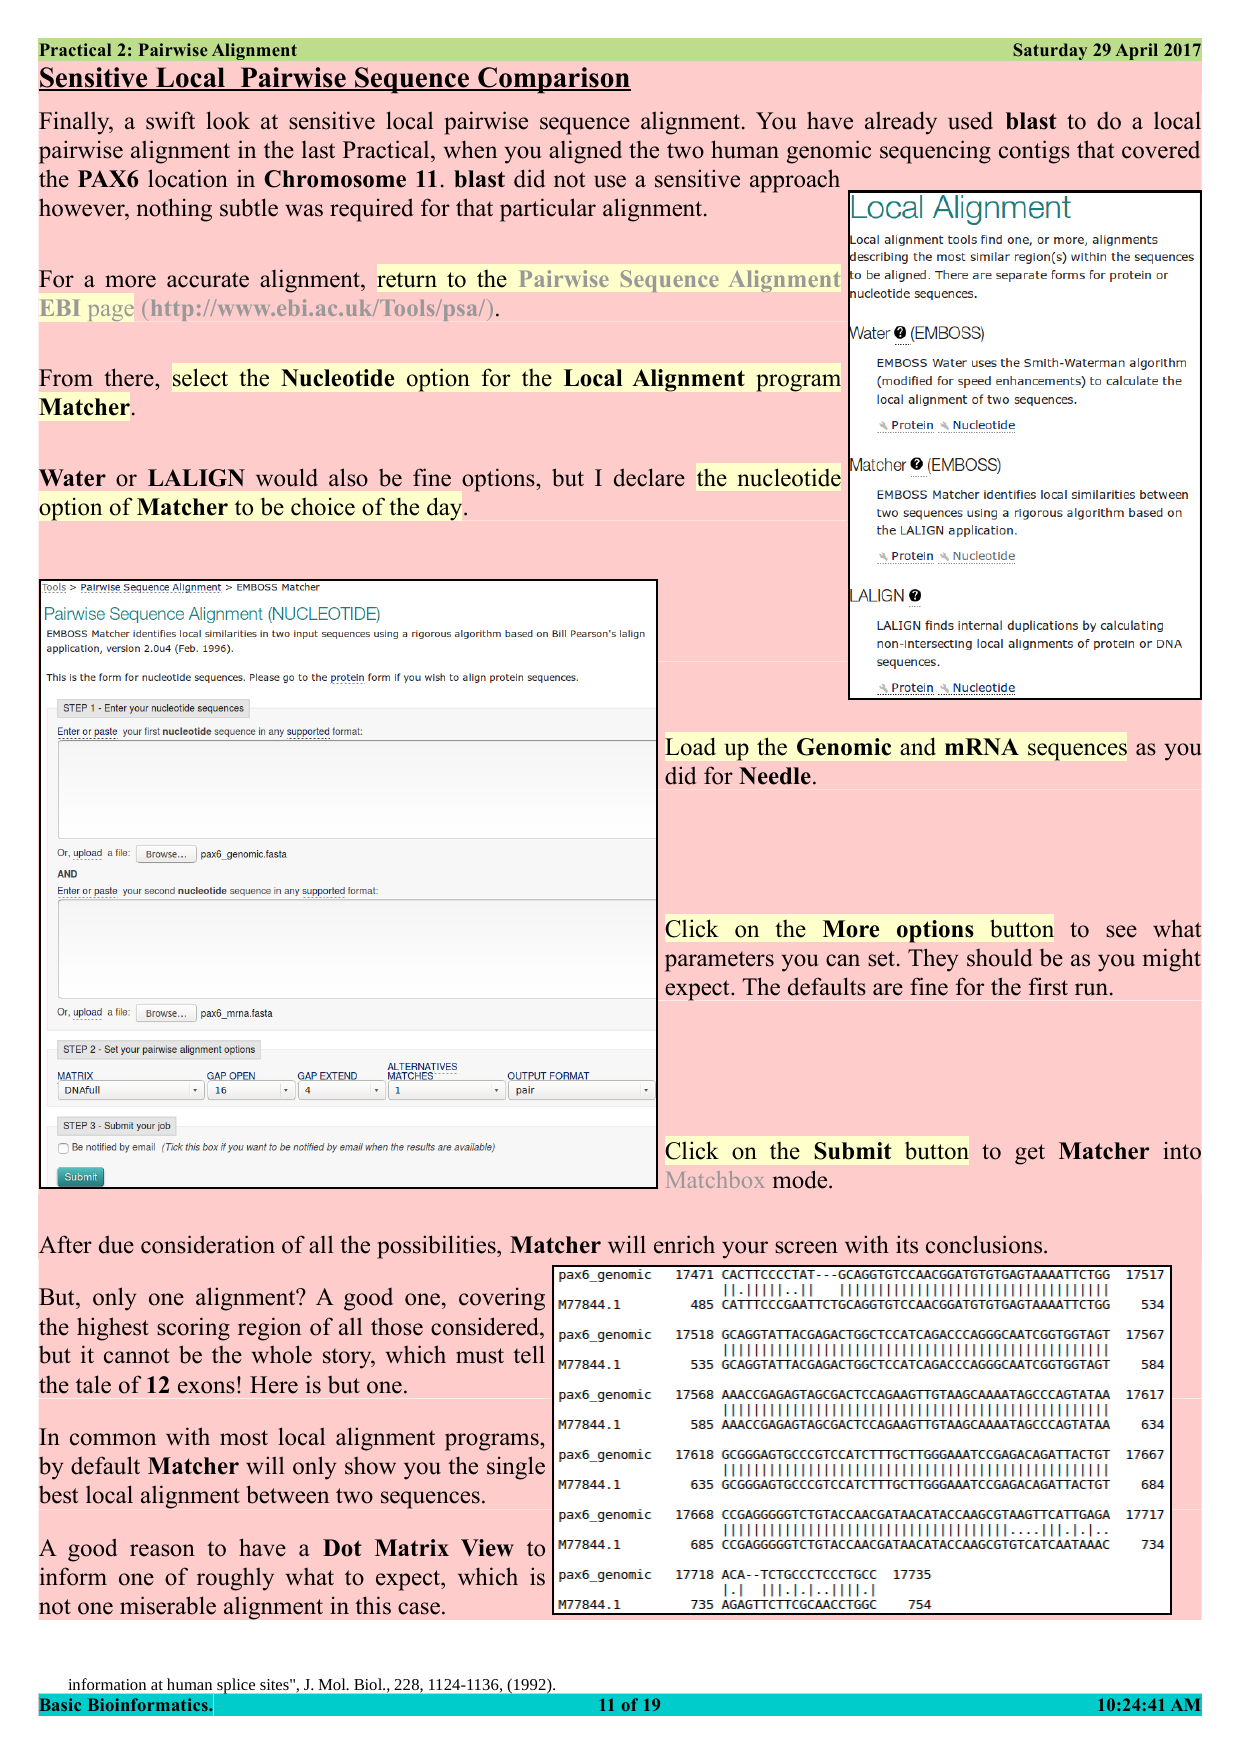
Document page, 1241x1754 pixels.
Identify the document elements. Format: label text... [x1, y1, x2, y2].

text Click on the Submit button to get Matcher into Matchbox mode. [38, 1136, 1202, 1194]
text A good reason to have a Dot Matrix View to inform one of roughly what to expect, which is not one miserable alignment in this case. [38, 1533, 1202, 1620]
text Click on the More options button to see what parameters you can set. They should be as you might expect. The defaults are fine for the first run. [658, 913, 1202, 1001]
text From there, select the Nucleotide option for the Local Alignment program Matcher. [38, 363, 847, 421]
text Load up the Genomic and mRNA sequences as you did for Needle. [658, 732, 1202, 790]
text In common with most local alignment programs, by default Matcher will only show you the single best local alignment between two sequences. [38, 1422, 552, 1509]
text Finally, a swift look at sensitive local pairwise sequence alignment. You have already used blast to do a local pairwise alignment in the last Practical, when you aligned the two human genomic sequencing contigs that covered the PAX6 location in Chromosome 11. blast did not use a sensitive approach however, nothing subtle was required for that particular alignment. [38, 106, 1202, 700]
text For a more accurate alignment, return to the Pairwise Sequence Alignment EBI page (http://www.ebi.ac.uk/Tools/psa/). [38, 263, 847, 322]
text But, only one alignment? A good one, covering the highest scoring region of all those considered, but it cannot be the whole story, which must tell the tale of 12 exons! Here is but one. [38, 1282, 552, 1398]
text information at human splice sites", J. Mol. Biol., 228, 1124-1136, (1992). [68, 1675, 1202, 1693]
picture [850, 193, 1200, 698]
text Sensitive Local Pairwise Sequence Comparison [38, 61, 1202, 94]
text Water or LALIGN would also be fine options, but I declare the nucleotide option of Matcher to be choice of the day. [38, 462, 847, 521]
picture [554, 1267, 1170, 1613]
text After due consideration of all the possibilities, Matcher will enrich your screen with its conclusions. [38, 1229, 1202, 1259]
picture [41, 581, 656, 1187]
